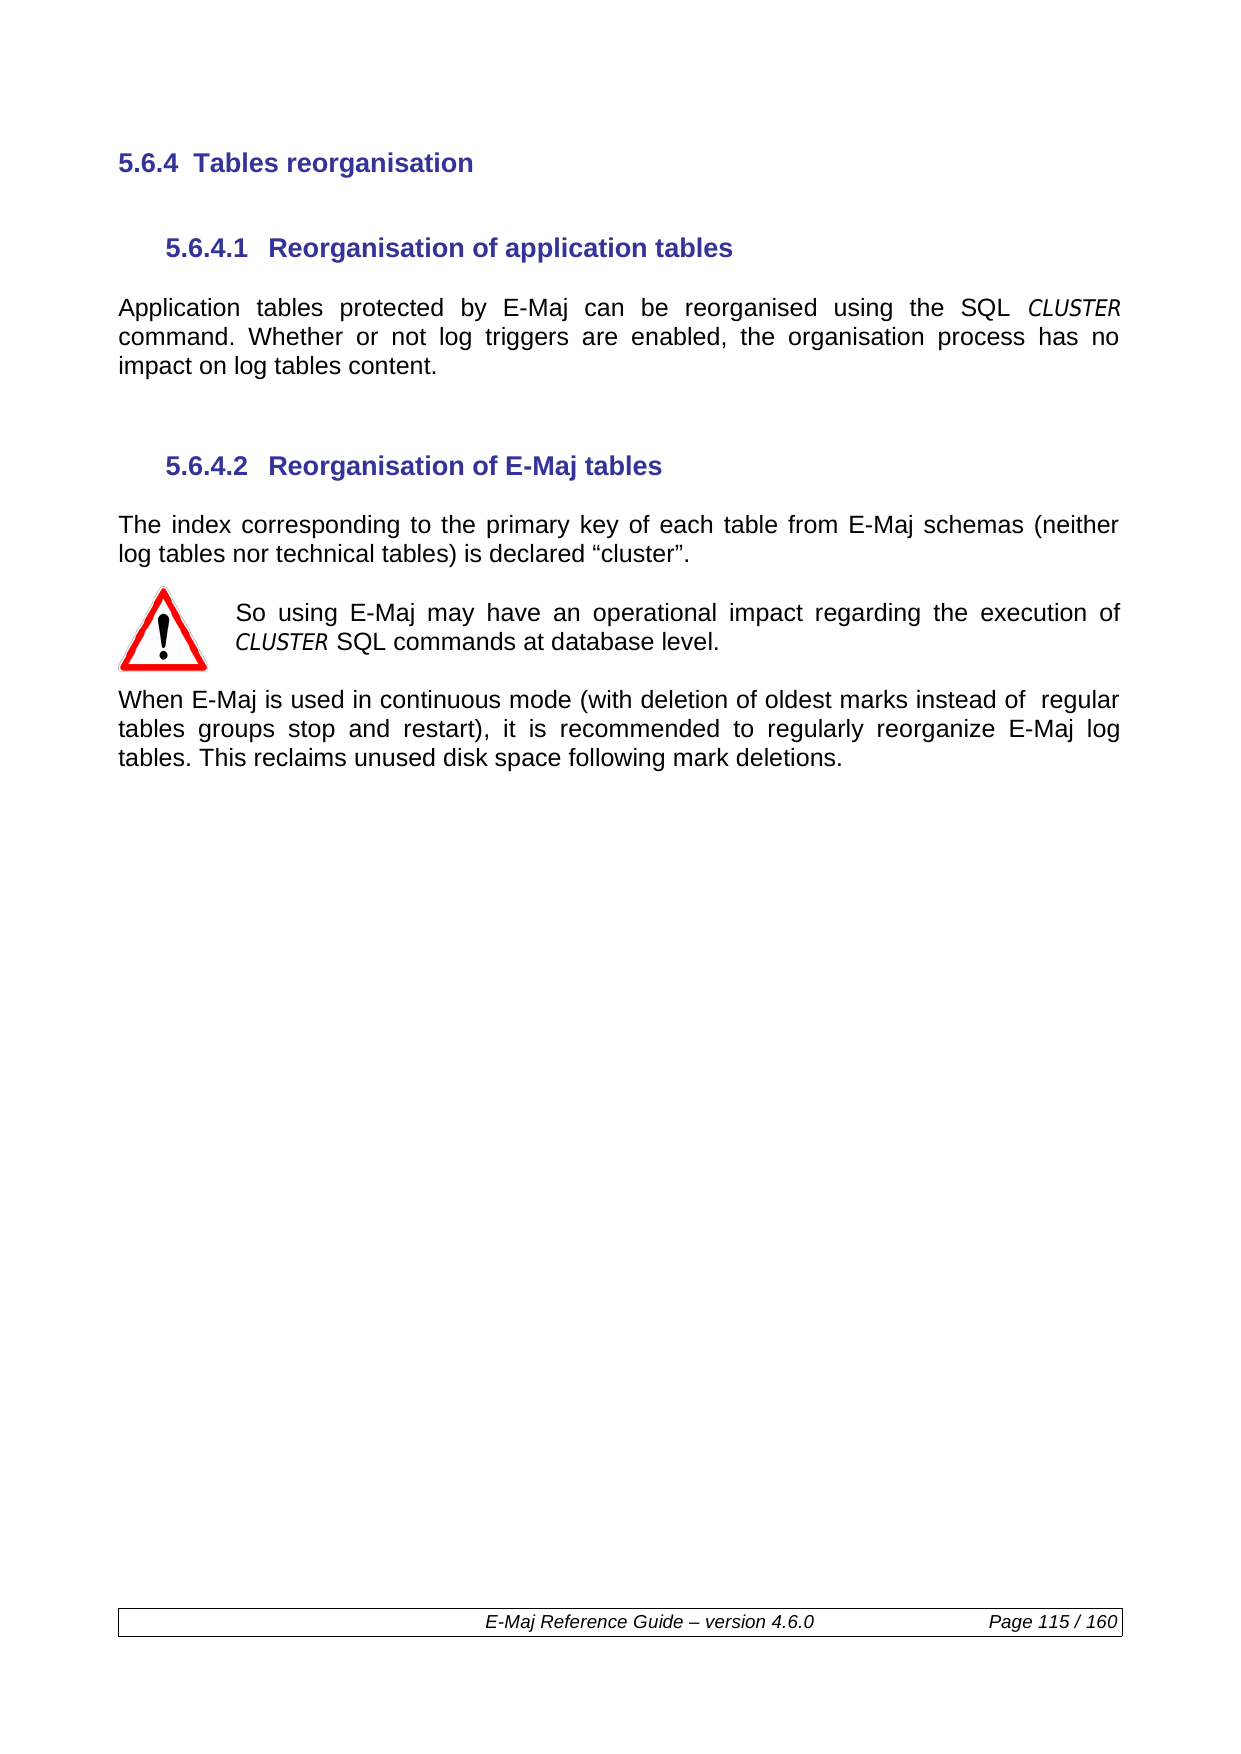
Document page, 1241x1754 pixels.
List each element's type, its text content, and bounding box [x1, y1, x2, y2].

text So using E-Maj may have an operational impact regarding the execution of CLUSTER SQL commands at database level. [235, 597, 1122, 656]
subtitle Reorganisation of application tables [165, 232, 1122, 263]
picture [118, 586, 208, 672]
text Application tables protected by E-Maj can be reorganised using the SQL CLUSTER command. Whether or not log triggers are enabled, the organisation process has no impact on log tables content. [118, 292, 1122, 379]
subtitle Reorganisation of E-Maj tables [165, 450, 1122, 481]
subtitle Tables reorganisation [118, 147, 1122, 178]
text The index corresponding to the primary key of each table from E-Maj schemas (neither log tables nor technical tables) is declared “cluster”. [118, 510, 1122, 568]
text When E-Maj is used in continuous mode (with deletion of oldest marks instead of regular tables groups stop and restart), it is recommended to regularly reorganize E-Maj log tables. This reclaims unused disk space following mark deletions. [118, 685, 1122, 772]
